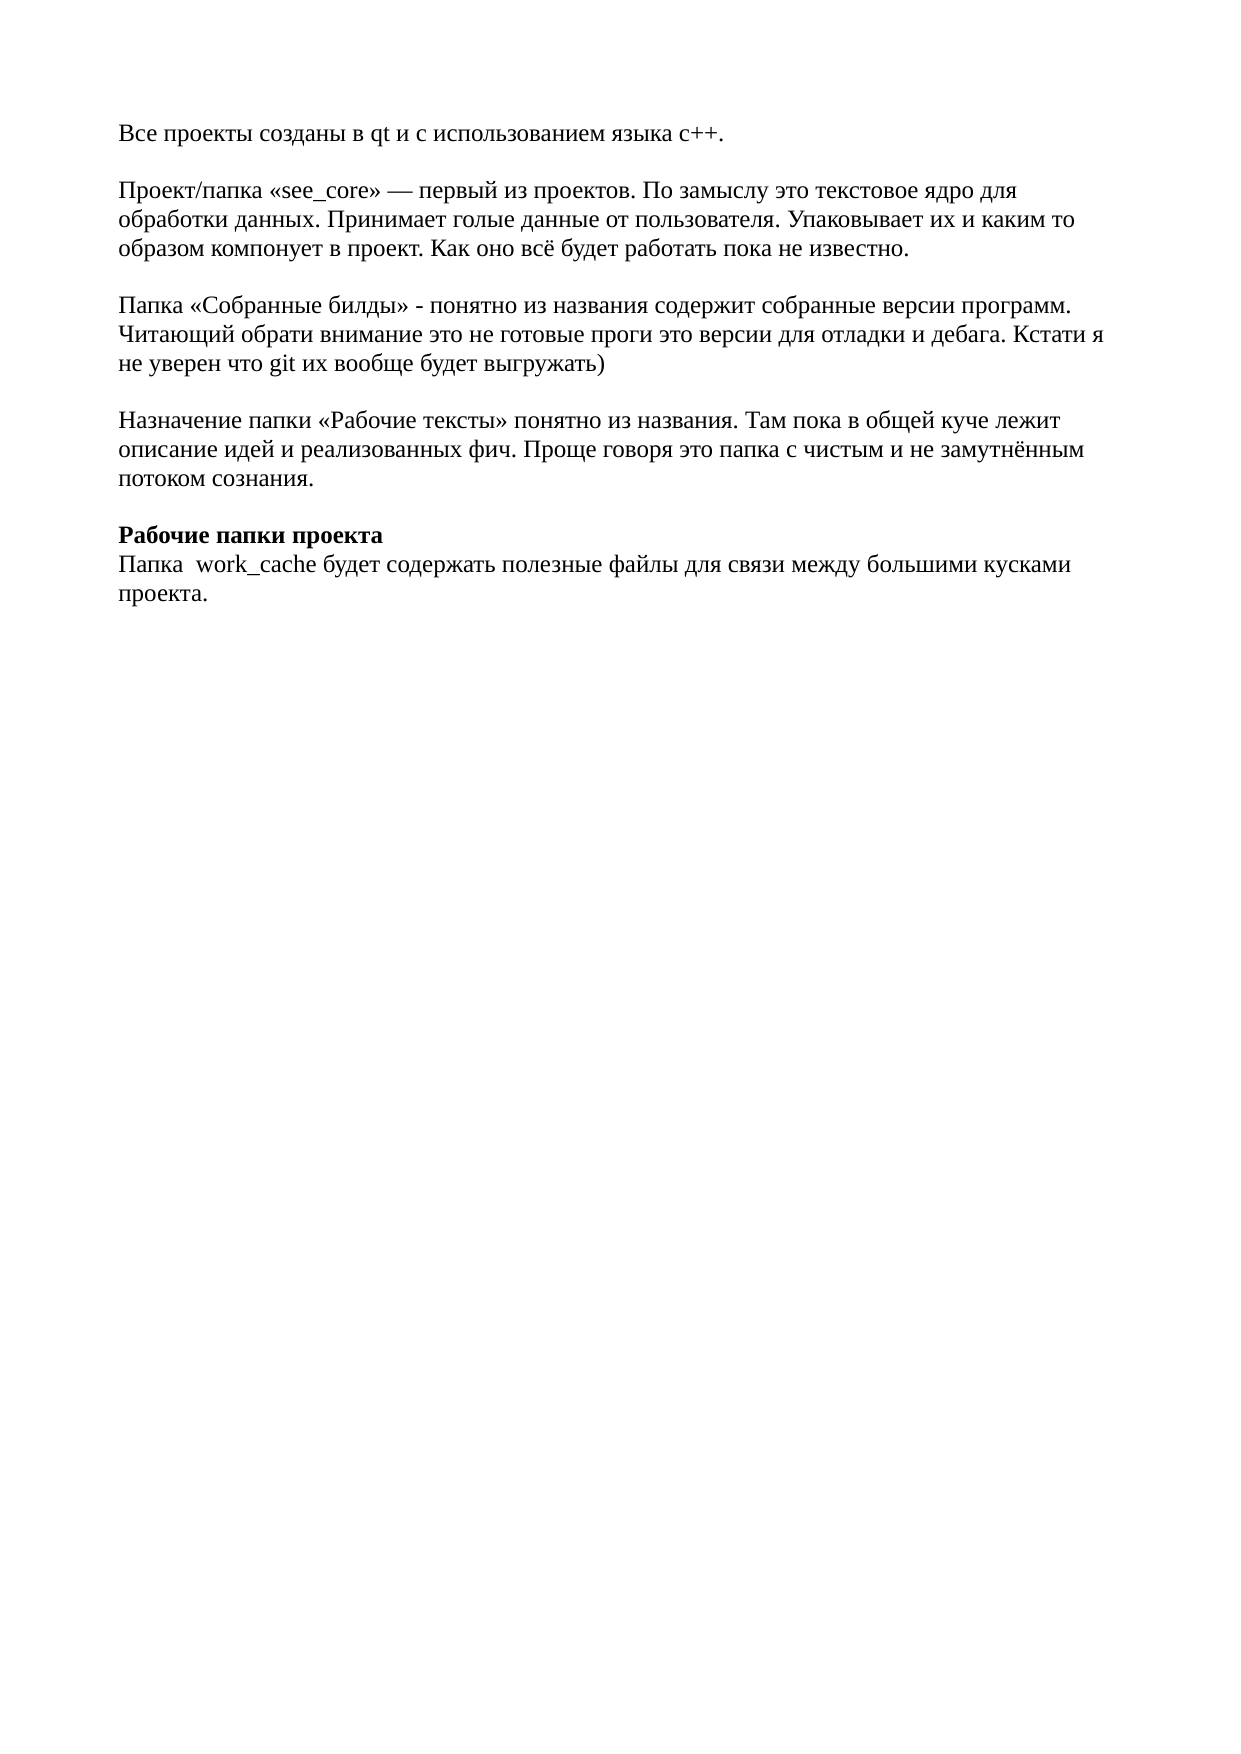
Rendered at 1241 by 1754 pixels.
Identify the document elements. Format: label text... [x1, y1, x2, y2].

text Папка «Собранные билды» - понятно из названия содержит собранные версии программ. Читающий обрати внимание это не готовые проги это версии для отладки и дебага. Кстати я не уверен что git их вообще будет выгружать) [118, 291, 1122, 377]
text Назначение папки «Рабочие тексты» понятно из названия. Там пока в общей куче лежит описание идей и реализованных фич. Проще говоря это папка с чистым и не замутнённым потоком сознания. [118, 406, 1122, 492]
text Рабочие папки проекта [118, 521, 1122, 549]
text Все проекты созданы в qt и с использованием языка с++. [118, 118, 1122, 147]
text Папка work_cache будет содержать полезные файлы для связи между большими кусками проекта. [118, 549, 1122, 607]
text Проект/папка «see_core» — первый из проектов. По замыслу это текстовое ядро для обработки данных. Принимает голые данные от пользователя. Упаковывает их и каким то образом компонует в проект. Как оно всё будет работать пока не известно. [118, 176, 1122, 262]
